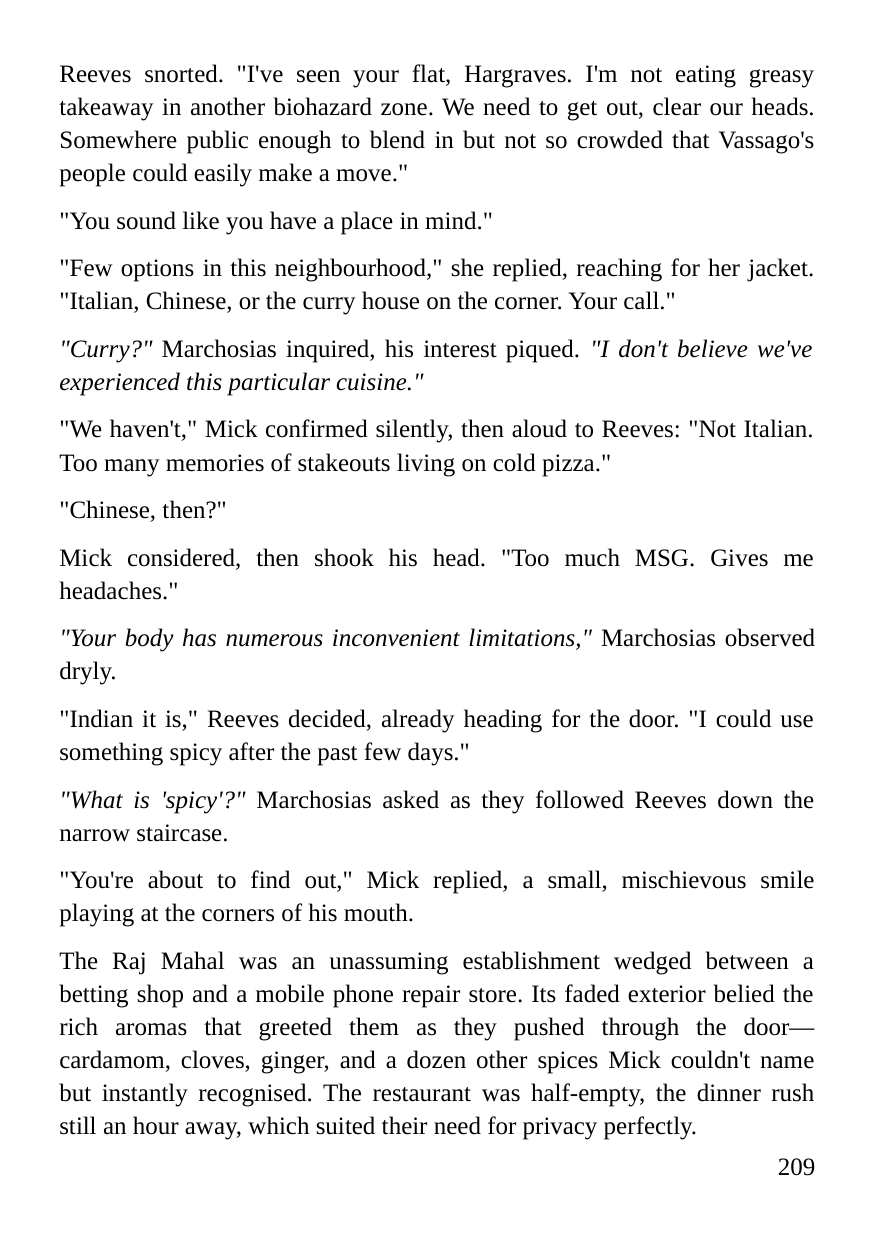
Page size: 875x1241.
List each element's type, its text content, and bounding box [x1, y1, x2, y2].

text "What is 'spicy'?" Marchosias asked as they followed Reeves down the narrow staircase. [59, 785, 815, 846]
text "Indian it is," Reeves decided, already heading for the door. "I could use something spicy after the past few days." [59, 704, 815, 766]
text The Raj Mahal was an unassuming establishment wedged between a betting shop and a mobile phone repair store. Its faded exterior belied the rich aromas that greeted them as they pushed through the door—cardamom, cloves, ginger, and a dozen other spices Mick couldn't name but instantly recognised. The restaurant was half-empty, the dinner rush still an hour away, which suited their need for privacy perfectly. [59, 946, 815, 1140]
text "You sound like you have a place in mind." [59, 206, 815, 234]
text "You're about to find out," Mick replied, a small, mischievous smile playing at the corners of his mouth. [59, 865, 815, 927]
text "Chinese, then?" [59, 495, 815, 524]
text Mick considered, then shook his head. "Too much MSG. Gives me headaches." [59, 543, 815, 604]
text "Your body has numerous inconvenient limitations," Marchosias observed dryly. [59, 623, 815, 685]
text "We haven't," Mick confirmed silently, then aloud to Reeves: "Not Italian. Too many memories of stakeouts living on cold pizza." [59, 414, 815, 476]
text "Few options in this neighbourhood," she replied, reaching for her jacket. "Italian, Chinese, or the curry house on the corner. Your call." [59, 253, 815, 315]
text "Curry?" Marchosias inquired, his interest piqued. "I don't believe we've experienced this particular cuisine." [59, 334, 815, 396]
text Reeves snorted. "I've seen your flat, Hargraves. I'm not eating greasy takeaway in another biohazard zone. We need to get out, clear our heads. Somewhere public enough to blend in but not so crowded that Vassago's people could easily make a move." [59, 59, 815, 187]
